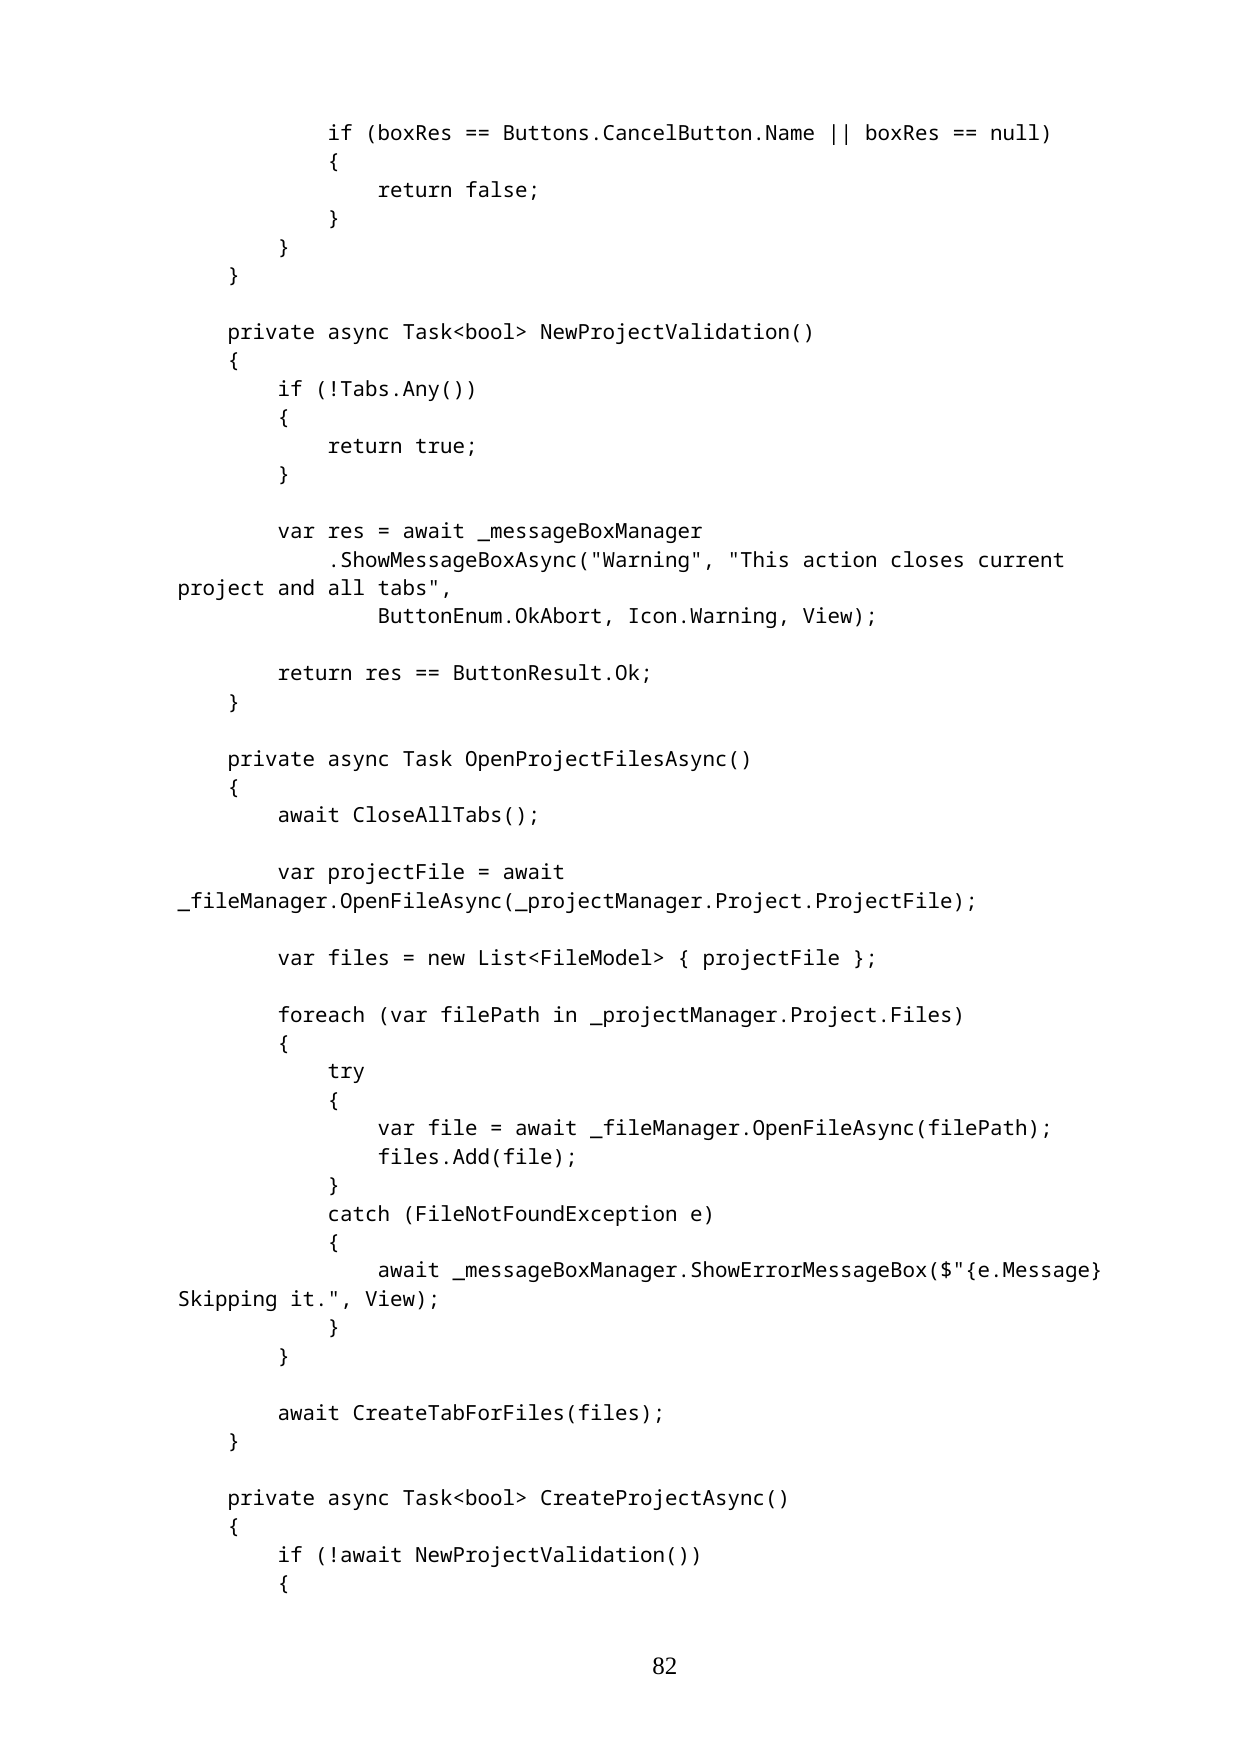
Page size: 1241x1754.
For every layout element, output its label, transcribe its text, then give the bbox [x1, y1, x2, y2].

table_header if (boxRes == Buttons.CancelButton.Name || boxRes == null) { return false; } } } private async Task<bool> NewProjectValidation() { if (!Tabs.Any()) { return true; } var res = await _messageBoxManager .ShowMessageBoxAsync("Warning", "This action closes current project and all tabs", ButtonEnum.OkAbort, Icon.Warning, View); return res == ButtonResult.Ok; } private async Task OpenProjectFilesAsync() { await CloseAllTabs(); var projectFile = await _fileManager.OpenFileAsync(_projectManager.Project.ProjectFile); var files = new List<FileModel> { projectFile }; foreach (var filePath in _projectManager.Project.Files) { try { var file = await _fileManager.OpenFileAsync(filePath); files.Add(file); } catch (FileNotFoundException e) { await _messageBoxManager.ShowErrorMessageBox($"{e.Message} Skipping it.", View); } } await CreateTabForFiles(files); } private async Task<bool> CreateProjectAsync() { if (!await NewProjectValidation()) { [177, 118, 1152, 1597]
